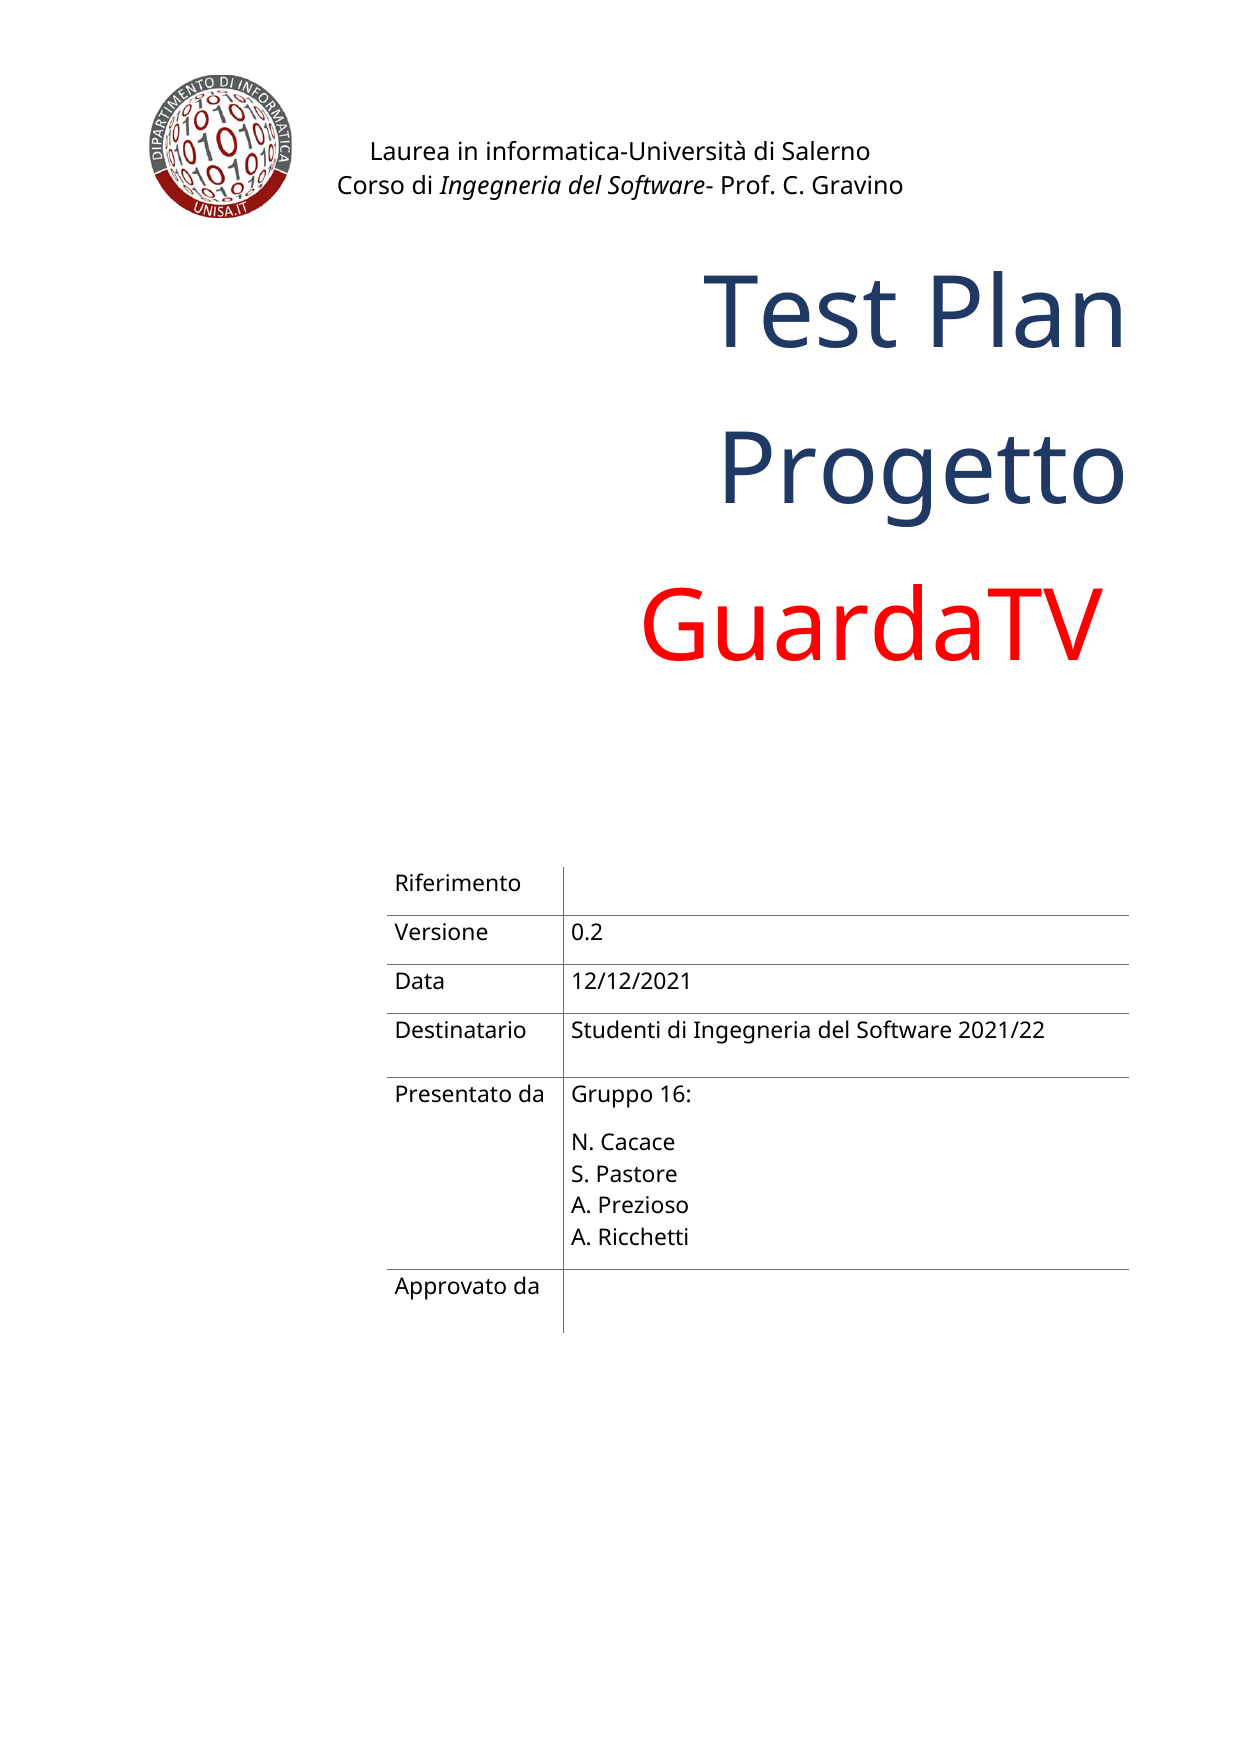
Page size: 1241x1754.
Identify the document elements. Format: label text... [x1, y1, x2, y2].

table_cell Approvato da [387, 1270, 563, 1333]
table_cell Destinatario [387, 1014, 563, 1077]
table_header [564, 867, 1129, 915]
table_cell 0.2 [564, 916, 1129, 964]
table_header Test Plan Progetto GuardaTV [150, 230, 1139, 1446]
table_cell Versione [387, 916, 563, 964]
table_cell [564, 1270, 1129, 1333]
table_header Riferimento [387, 867, 563, 915]
table_cell Studenti di Ingegneria del Software 2021/22 [564, 1014, 1129, 1077]
table_cell Data [387, 965, 563, 1013]
table_cell Gruppo 16: N. Cacace S. Pastore A. Prezioso A. Ricchetti [564, 1078, 1129, 1269]
table_cell Presentato da [387, 1078, 563, 1269]
table_cell 12/12/2021 [564, 965, 1129, 1013]
